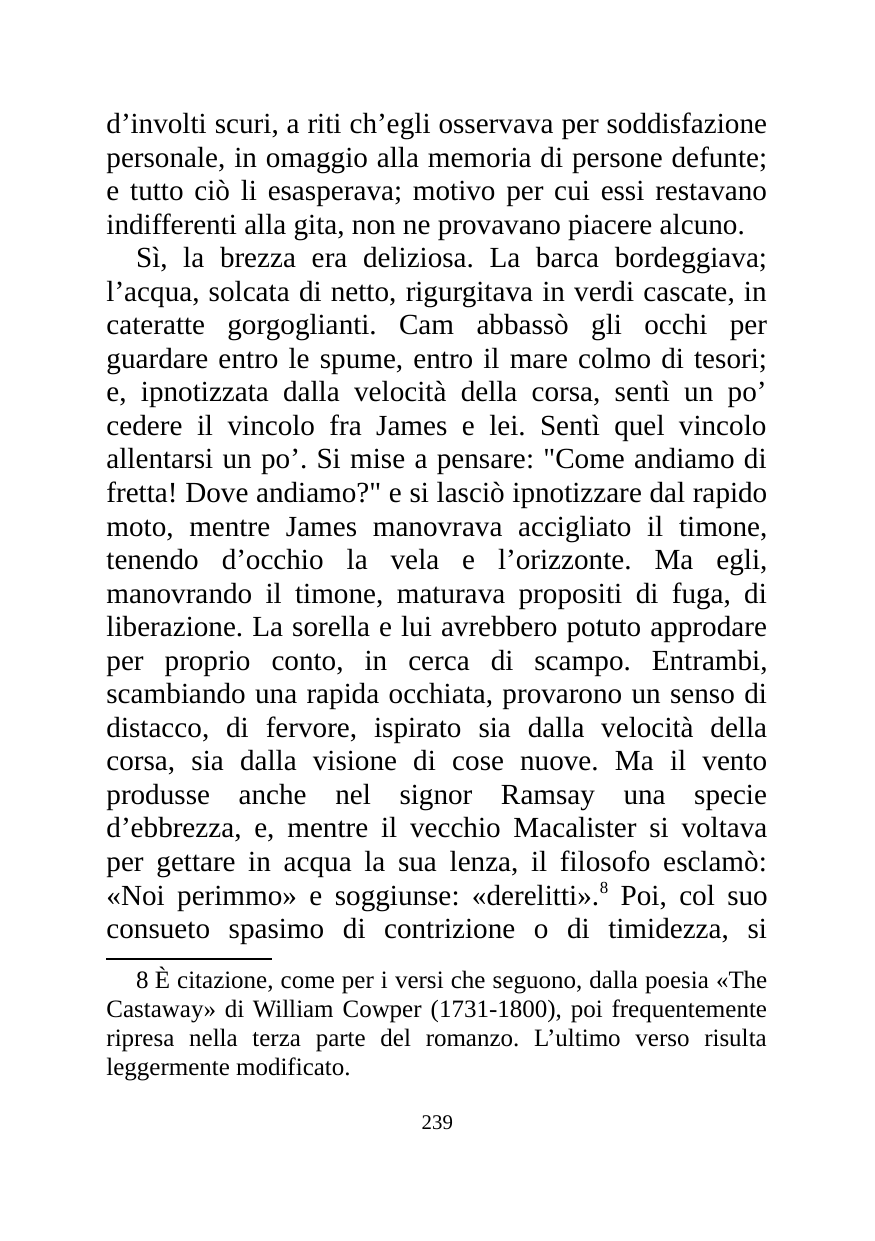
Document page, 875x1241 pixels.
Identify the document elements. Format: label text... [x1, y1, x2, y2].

text È citazione, come per i versi che seguono, dalla poesia «The Castaway» di William Cowper (1731-1800), poi frequentemente ripresa nella terza parte del romanzo. L’ultimo verso risulta leggermente modificato. [106, 965, 768, 1080]
text d’involti scuri, a riti ch’egli osservava per soddisfazione personale, in omaggio alla memoria di persone defunte; e tutto ciò li esasperava; motivo per cui essi restavano indifferenti alla gita, non ne provavano piacere alcuno. [106, 106, 768, 240]
text Sì, la brezza era deliziosa. La barca bordeggiava; l’acqua, solcata di netto, rigurgitava in verdi cascate, in cateratte gorgoglianti. Cam abbassò gli occhi per guardare entro le spume, entro il mare colmo di tesori; e, ipnotizzata dalla velocità della corsa, sentì un po’ cedere il vincolo fra James e lei. Sentì quel vincolo allentarsi un po’. Si mise a pensare: "Come andiamo di fretta! Dove andiamo?" e si lasciò ipnotizzare dal rapido moto, mentre James manovrava accigliato il timone, tenendo d’occhio la vela e l’orizzonte. Ma egli, manovrando il timone, maturava propositi di fuga, di liberazione. La sorella e lui avrebbero potuto approdare per proprio conto, in cerca di scampo. Entrambi, scambiando una rapida occhiata, provarono un senso di distacco, di fervore, ispirato sia dalla velocità della corsa, sia dalla visione di cose nuove. Ma il vento produsse anche nel signor Ramsay una specie d’ebbrezza, e, mentre il vecchio Macalister si voltava per gettare in acqua la sua lenza, il filosofo esclamò: «Noi perimmo» e soggiunse: «derelitti». Poi, col suo consueto spasimo di contrizione o di timidezza, si [106, 240, 768, 945]
